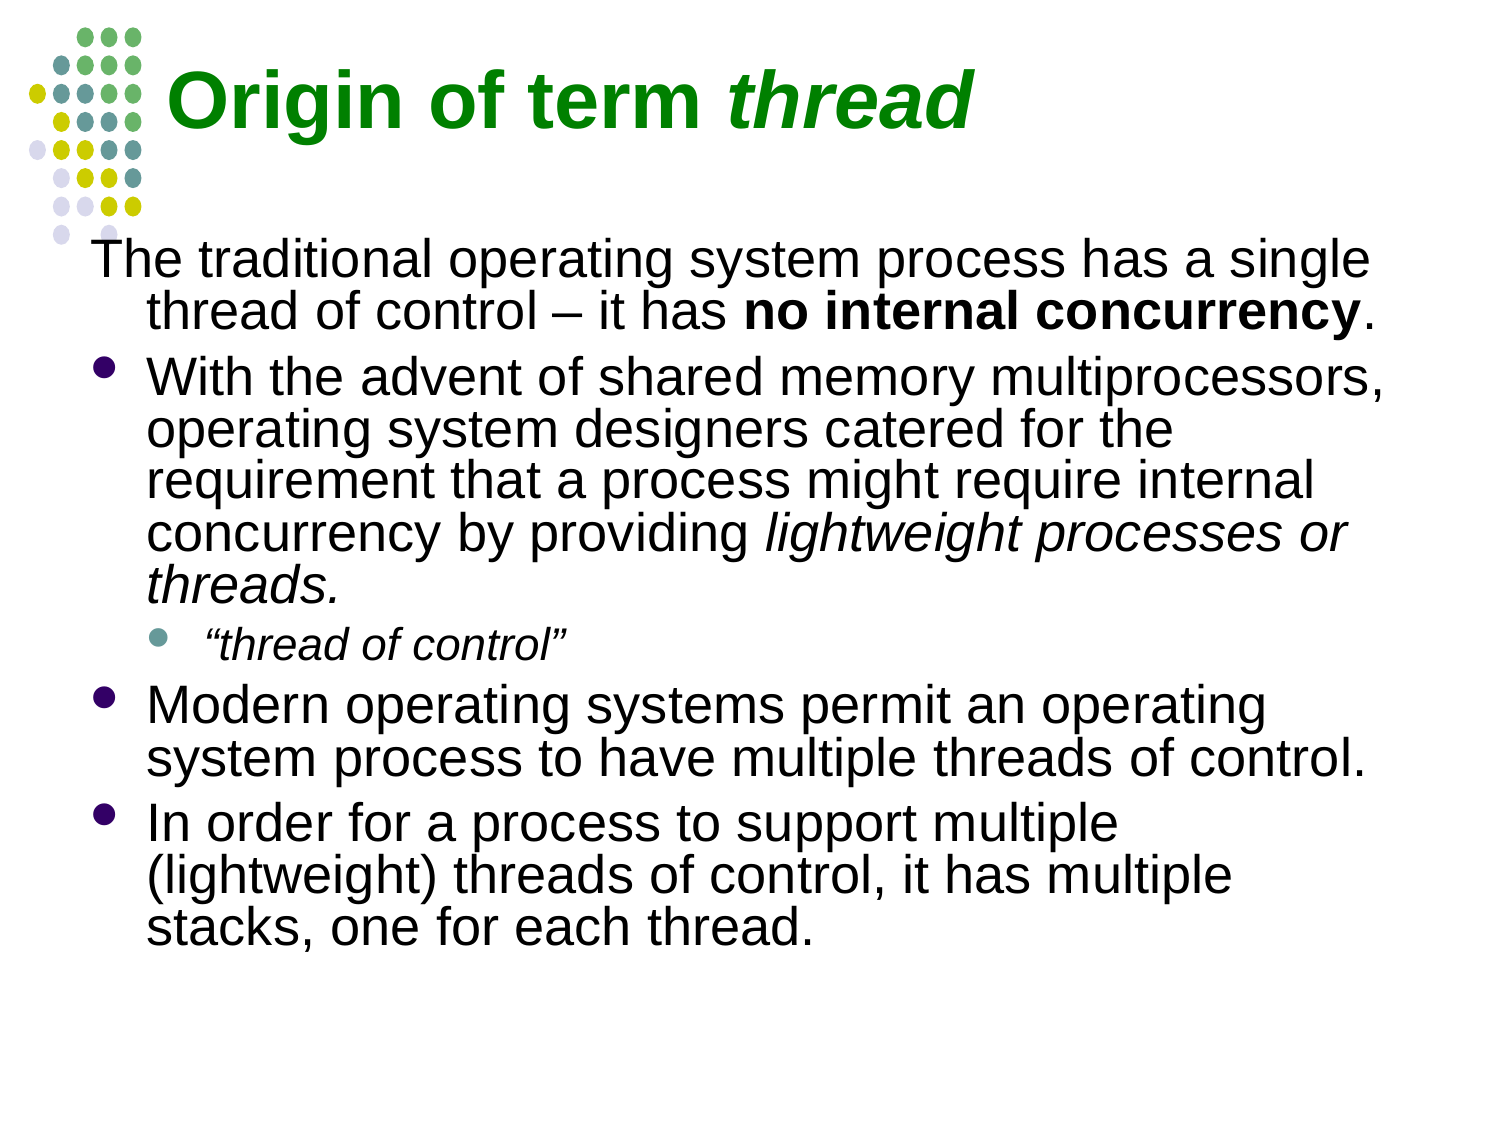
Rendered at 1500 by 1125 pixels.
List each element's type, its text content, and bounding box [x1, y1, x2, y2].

title Origin of term thread [151, 40, 1390, 176]
list The traditional operating system process has a single thread of control – it has no internal concurrency. With the advent of shared memory multiprocessors, operating system designers catered for the requirement that a process might require internal concurrency by providing lightweight processes or threads. “thread of control” Modern operating systems permit an operating system process to have multiple threads of control. In order for a process to support multiple (lightweight) threads of control, it has multiple stacks, one for each thread. [75, 228, 1426, 1006]
